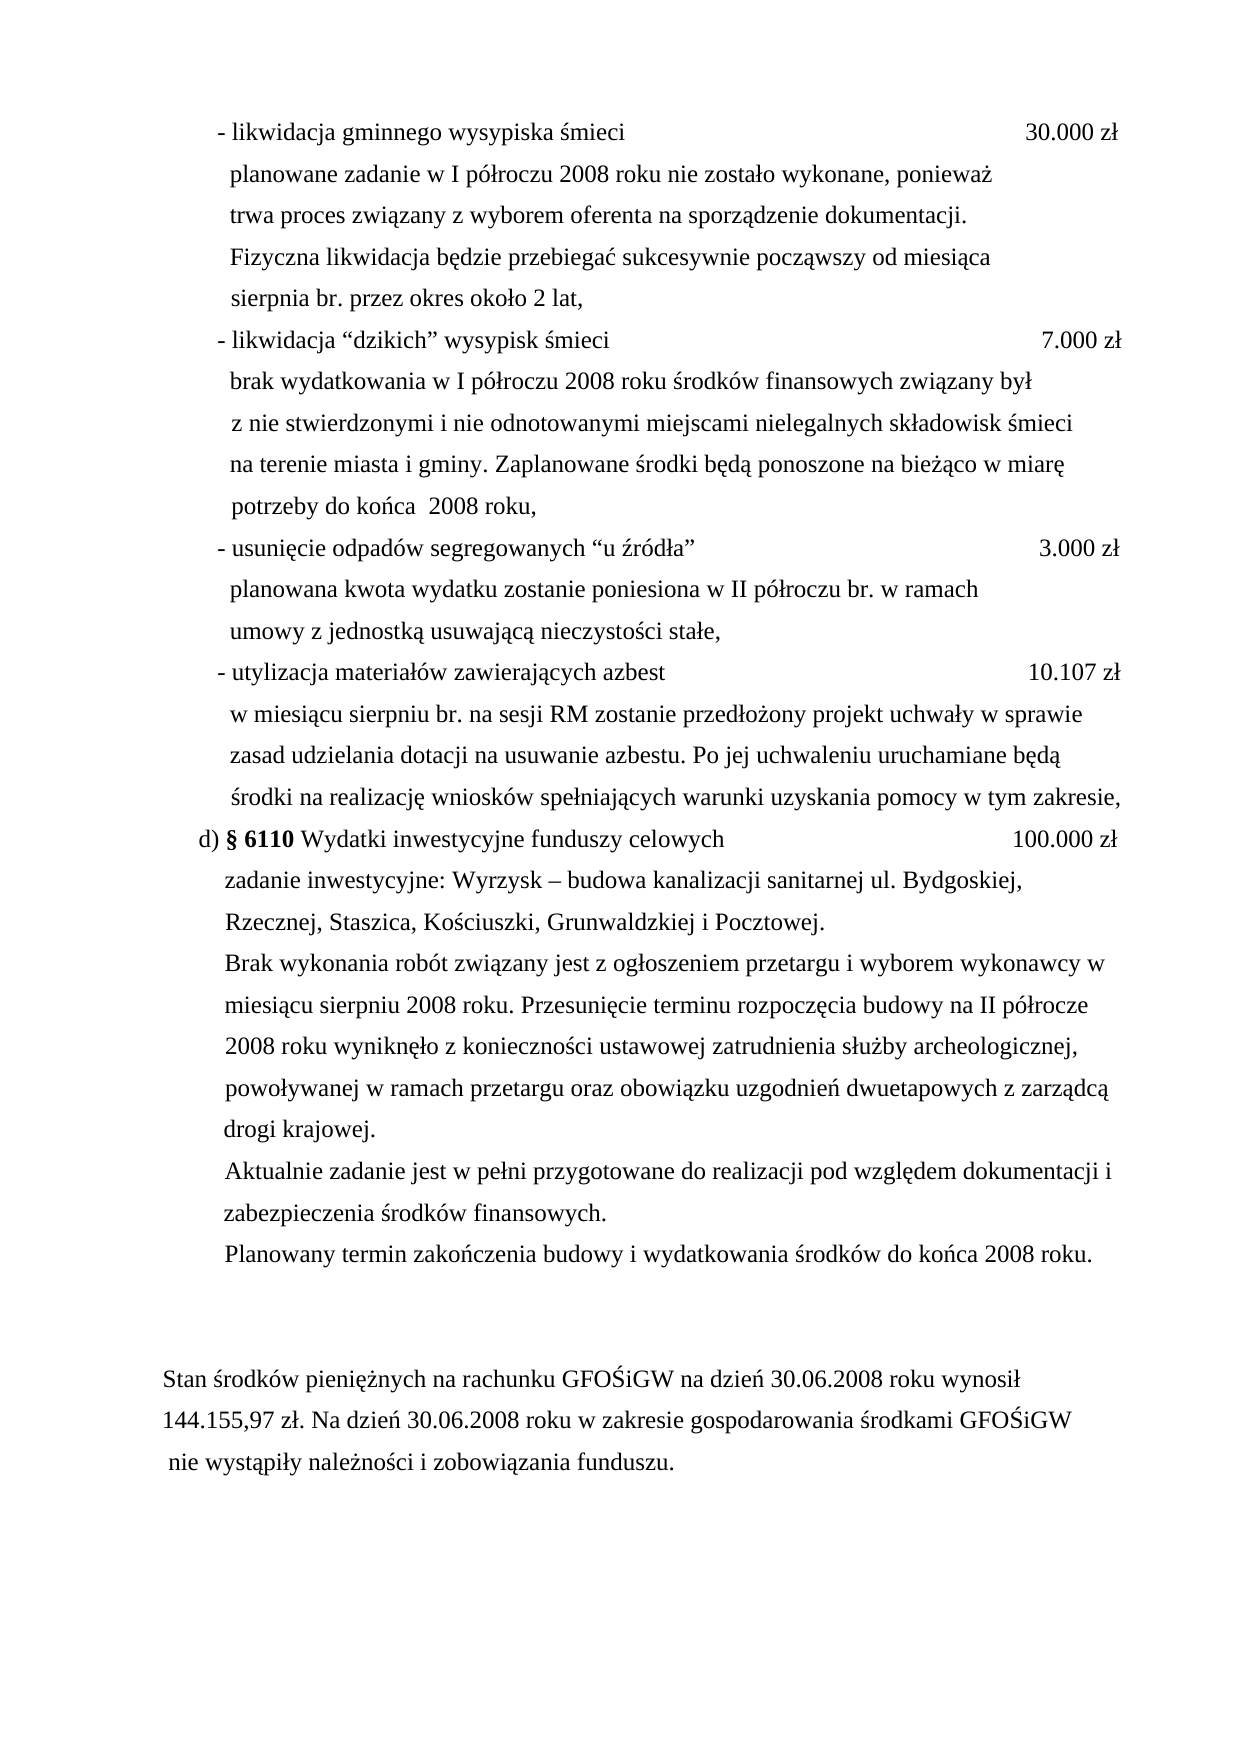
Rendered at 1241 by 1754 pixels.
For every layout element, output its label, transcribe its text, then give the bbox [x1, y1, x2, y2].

text umowy z jednostką usuwającą nieczystości stałe, [118, 617, 1122, 644]
text - likwidacja “dzikich” wysypisk śmieci 7.000 zł [118, 326, 1122, 354]
text Planowany termin zakończenia budowy i wydatkowania środków do końca 2008 roku. [118, 1240, 1122, 1268]
text planowana kwota wydatku zostanie poniesiona w II półroczu br. w ramach [118, 575, 1122, 603]
text sierpnia br. przez okres około 2 lat, [118, 284, 1122, 312]
text Aktualnie zadanie jest w pełni przygotowane do realizacji pod względem dokumentacji i [118, 1157, 1122, 1185]
text planowane zadanie w I półroczu 2008 roku nie zostało wykonane, ponieważ [118, 160, 1122, 187]
text Brak wykonania robót związany jest z ogłoszeniem przetargu i wyborem wykonawcy w [118, 949, 1122, 977]
text zasad udzielania dotacji na usuwanie azbestu. Po jej uchwaleniu uruchamiane będą [118, 742, 1122, 769]
text z nie stwierdzonymi i nie odnotowanymi miejscami nielegalnych składowisk śmieci [118, 409, 1122, 437]
text zadanie inwestycyjne: Wyrzysk – budowa kanalizacji sanitarnej ul. Bydgoskiej, [118, 866, 1122, 894]
text Rzecznej, Staszica, Kościuszki, Grunwaldzkiej i Pocztowej. [118, 908, 1122, 936]
text miesiącu sierpniu 2008 roku. Przesunięcie terminu rozpoczęcia budowy na II półrocze [118, 991, 1122, 1019]
text brak wydatkowania w I półroczu 2008 roku środków finansowych związany był [118, 367, 1122, 395]
text środki na realizację wniosków spełniających warunki uzyskania pomocy w tym zakresie, [118, 783, 1122, 811]
text nie wystąpiły należności i zobowiązania funduszu. [118, 1448, 1122, 1476]
text zabezpieczenia środków finansowych. [118, 1199, 1122, 1226]
text 2008 roku wyniknęło z konieczności ustawowej zatrudnienia służby archeologicznej, [118, 1032, 1122, 1060]
text - usunięcie odpadów segregowanych “u źródła” 3.000 zł [118, 534, 1122, 561]
text - utylizacja materiałów zawierających azbest 10.107 zł [118, 658, 1122, 686]
text - likwidacja gminnego wysypiska śmieci 30.000 zł [118, 118, 1122, 146]
text trwa proces związany z wyborem oferenta na sporządzenie dokumentacji. [118, 201, 1122, 229]
text Fizyczna likwidacja będzie przebiegać sukcesywnie począwszy od miesiąca [118, 243, 1122, 271]
text Stan środków pieniężnych na rachunku GFOŚiGW na dzień 30.06.2008 roku wynosił [118, 1365, 1122, 1393]
text 144.155,97 zł. Na dzień 30.06.2008 roku w zakresie gospodarowania środkami GFOŚiGW [118, 1407, 1122, 1434]
text powoływanej w ramach przetargu oraz obowiązku uzgodnień dwuetapowych z zarządcą [118, 1074, 1122, 1102]
text na terenie miasta i gminy. Zaplanowane środki będą ponoszone na bieżąco w miarę potrzeby do końca 2008 roku, [118, 451, 1122, 520]
text drogi krajowej. [118, 1116, 1122, 1143]
text w miesiącu sierpniu br. na sesji RM zostanie przedłożony projekt uchwały w sprawie [118, 700, 1122, 728]
text d) § 6110 Wydatki inwestycyjne funduszy celowych 100.000 zł [118, 825, 1122, 852]
